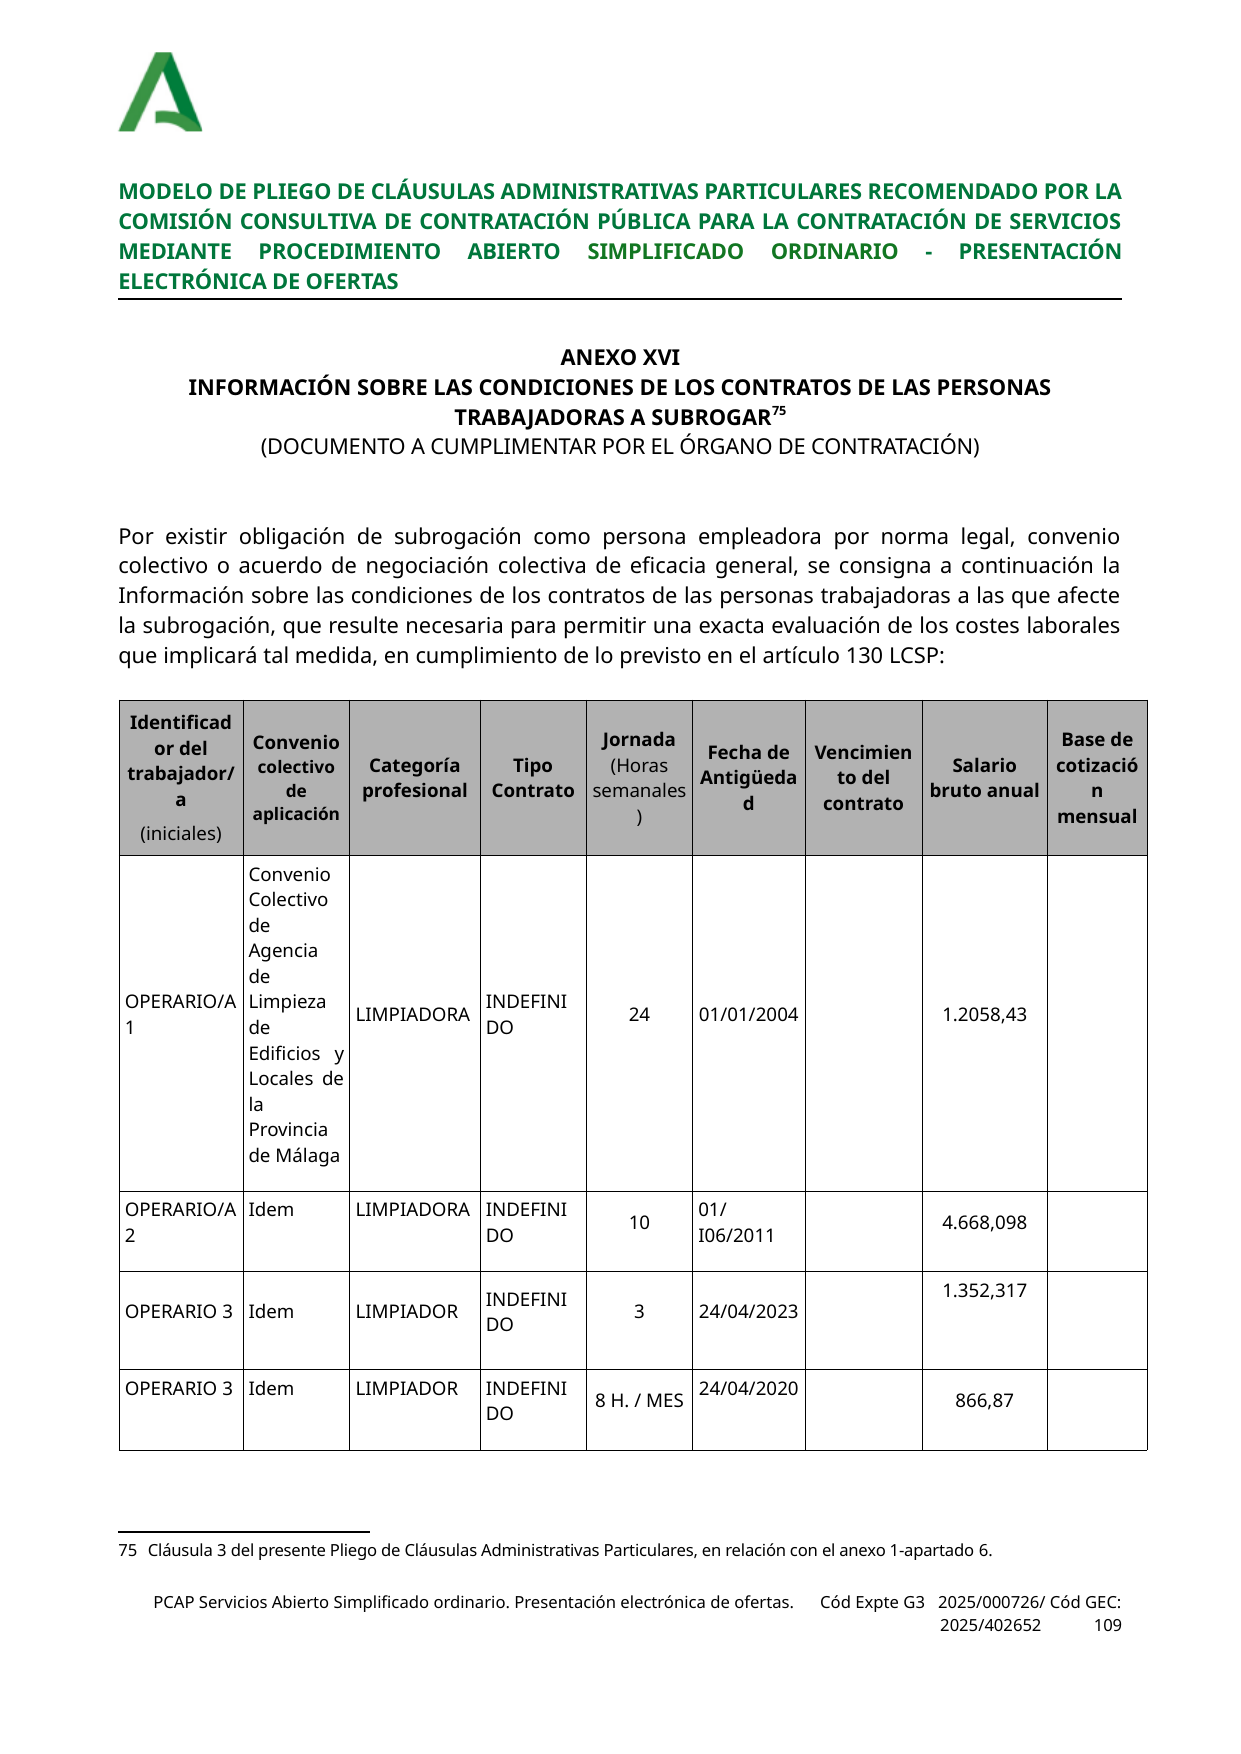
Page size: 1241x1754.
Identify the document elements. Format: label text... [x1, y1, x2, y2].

text ANEXO XVI [118, 342, 1122, 372]
table_cell 866,87 [923, 1370, 1047, 1449]
table_cell 01/01/2004 [693, 856, 805, 1191]
table_header Identificador del trabajador/a (iniciales) [120, 701, 243, 855]
table_header Salario bruto anual [923, 701, 1047, 855]
picture [171, 9, 203, 151]
table_header Tipo Contrato [481, 701, 586, 855]
table_cell 24/04/2023 [693, 1272, 805, 1369]
table_cell 01/I06/2011 [693, 1192, 805, 1271]
table_cell 24 [587, 856, 692, 1191]
text (DOCUMENTO A CUMPLIMENTAR POR EL ÓRGANO DE CONTRATACIÓN) [118, 431, 1122, 461]
text Por existir obligación de subrogación como persona empleadora por norma legal, convenio colectivo o acuerdo de negociación colectiva de eficacia general, se consigna a continuación la Información sobre las condiciones de los contratos de las personas trabajadoras a las que afecte la subrogación, que resulte necesaria para permitir una exacta evaluación de los costes laborales que implicará tal medida, en cumplimiento de lo previsto en el artículo 130 LCSP: [118, 521, 1122, 670]
table_cell 1.352,317 [923, 1272, 1047, 1369]
table_cell 3 [587, 1272, 692, 1369]
table_cell INDEFINIDO [481, 1192, 586, 1271]
table_cell [1048, 1272, 1147, 1369]
table_header Convenio colectivo de aplicación [244, 701, 349, 855]
text MODELO DE PLIEGO DE CLÁUSULAS ADMINISTRATIVAS PARTICULARES RECOMENDADO POR LA COMISIÓN CONSULTIVA DE CONTRATACIÓN PÚBLICA PARA LA CONTRATACIÓN DE SERVICIOS MEDIANTE PROCEDIMIENTO ABIERTO SIMPLIFICADO ORDINARIO - PRESENTACIÓN ELECTRÓNICA DE OFERTAS [118, 176, 1122, 298]
table_cell INDEFINIDO [481, 1370, 586, 1449]
table_header Vencimiento del contrato [806, 701, 922, 855]
table_cell [1048, 856, 1147, 1191]
table_cell OPERARIO/A 2 [120, 1192, 243, 1271]
table_cell [806, 1370, 922, 1449]
table_cell Idem [244, 1370, 349, 1449]
table_cell [806, 856, 922, 1191]
table_cell OPERARIO 3 [120, 1370, 243, 1449]
table_header Jornada (Horas semanales) [587, 701, 692, 855]
table_cell INDEFINIDO [481, 856, 586, 1191]
table_cell 24/04/2020 [693, 1370, 805, 1449]
table_cell LIMPIADOR [350, 1370, 480, 1449]
table_cell 10 [587, 1192, 692, 1271]
table_header Base de cotización mensual [1048, 701, 1147, 855]
table_header Fecha de Antigüedad [693, 701, 805, 855]
table_cell LIMPIADORA [350, 1192, 480, 1271]
table_cell INDEFINIDO [481, 1272, 586, 1369]
table_cell Convenio Colectivo de Agencia de Limpieza de Edificios y Locales de la Provincia de Málaga [244, 856, 349, 1191]
table_cell [1048, 1192, 1147, 1271]
table_cell Idem [244, 1192, 349, 1271]
table_cell OPERARIO 3 [120, 1272, 243, 1369]
table_cell [1048, 1370, 1147, 1449]
text Cláusula 3 del presente Pliego de Cláusulas Administrativas Particulares, en relación con el anexo 1-apartado 6. [118, 1538, 1122, 1561]
table_cell [806, 1272, 922, 1369]
table_header Categoría profesional [350, 701, 480, 855]
table_cell [806, 1192, 922, 1271]
table_cell 4.668,098 [923, 1192, 1047, 1271]
text INFORMACIÓN SOBRE LAS CONDICIONES DE LOS CONTRATOS DE LAS PERSONAS TRABAJADORAS A SUBROGAR [118, 372, 1122, 431]
table_cell LIMPIADORA [350, 856, 480, 1191]
table_cell Idem [244, 1272, 349, 1369]
table_cell 1.2058,43 [923, 856, 1047, 1191]
table_cell 8 H. / MES [587, 1370, 692, 1449]
table_cell OPERARIO/A 1 [120, 856, 243, 1191]
table_cell LIMPIADOR [350, 1272, 480, 1369]
